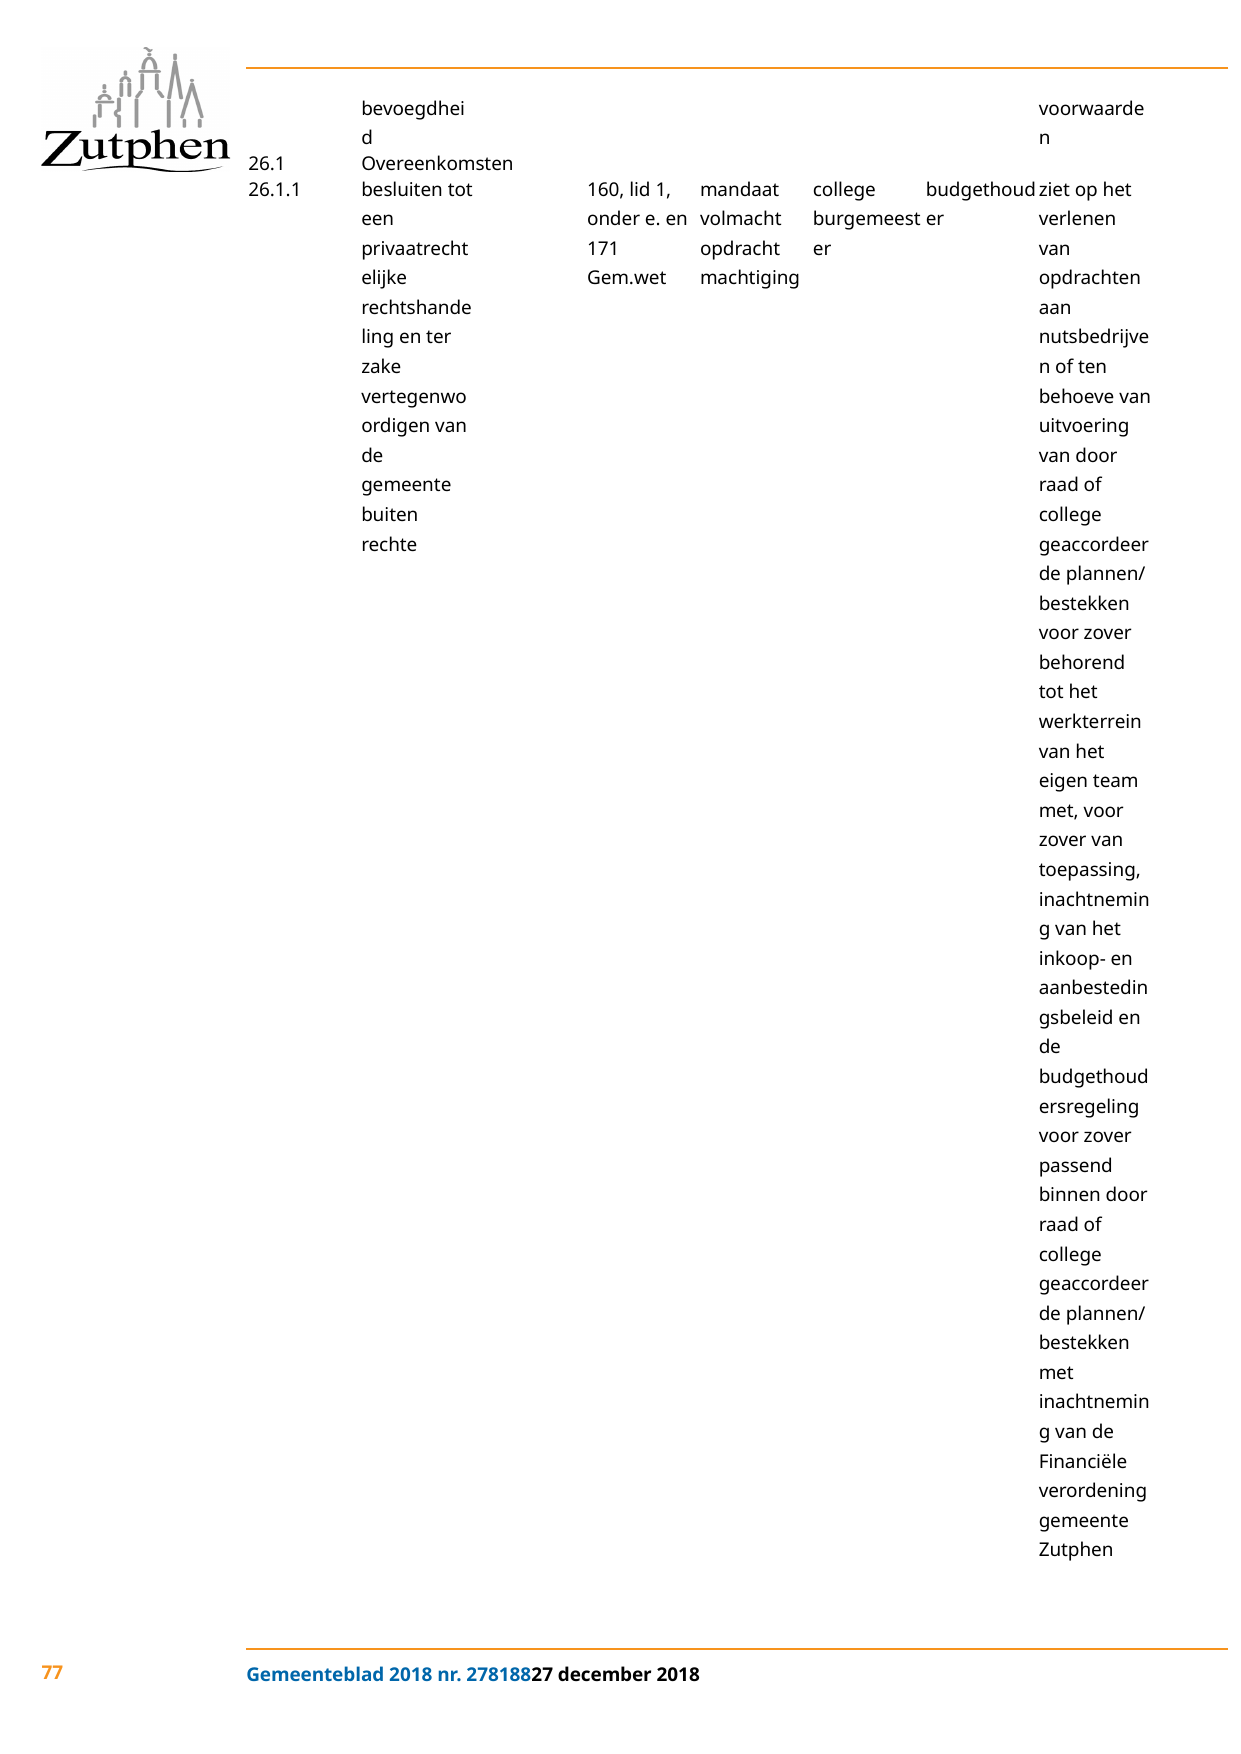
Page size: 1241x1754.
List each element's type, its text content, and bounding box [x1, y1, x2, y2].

table_header bevoegdheid [361, 95, 474, 150]
table_cell 26.1 [248, 150, 361, 176]
table_header [700, 95, 813, 150]
table_cell [248, 1563, 361, 1588]
table_cell 160, lid 1, onder e. en 171 Gem.wet [587, 176, 700, 1562]
table_cell ziet op het verlenen van opdrachten aan nutsbedrijven of ten behoeve van uitvoering van door raad of college geaccordeerde plannen/ bestekken voor zover behorend tot het werkterrein van het eigen team met, voor zover van toepassing, inachtneming van het inkoop- en aanbestedingsbeleid en de budgethoudersregeling voor zover passend binnen door raad of college geaccordeerde plannen/ bestekken met inachtneming van de Financiële verordening gemeente Zutphen [1039, 176, 1152, 1562]
table_cell 26.1.1 [248, 176, 361, 1562]
table_cell mandaat volmacht opdracht machtiging [700, 176, 813, 1562]
table_cell budgethouder [926, 176, 1038, 1562]
table_header [587, 95, 700, 150]
table_cell [926, 1563, 1038, 1588]
picture [41, 47, 231, 172]
table_cell [813, 1563, 926, 1588]
table_cell [361, 1563, 474, 1588]
table_cell [1039, 1563, 1152, 1588]
table_cell besluiten tot een privaatrechtelijke rechtshandeling en ter zake vertegenwoordigen van de gemeente buiten rechte [361, 176, 474, 1562]
table_cell [587, 1563, 700, 1588]
table_header [474, 95, 587, 150]
table_header [813, 95, 926, 150]
table_cell [700, 1563, 813, 1588]
table_header [248, 95, 361, 150]
table_cell [474, 176, 587, 1562]
table_cell [474, 1563, 587, 1588]
table_cell college burgemeester [813, 176, 926, 1562]
table_header voorwaarden [1039, 95, 1152, 150]
table_cell Overeenkomsten [361, 150, 1152, 176]
table_header [926, 95, 1038, 150]
